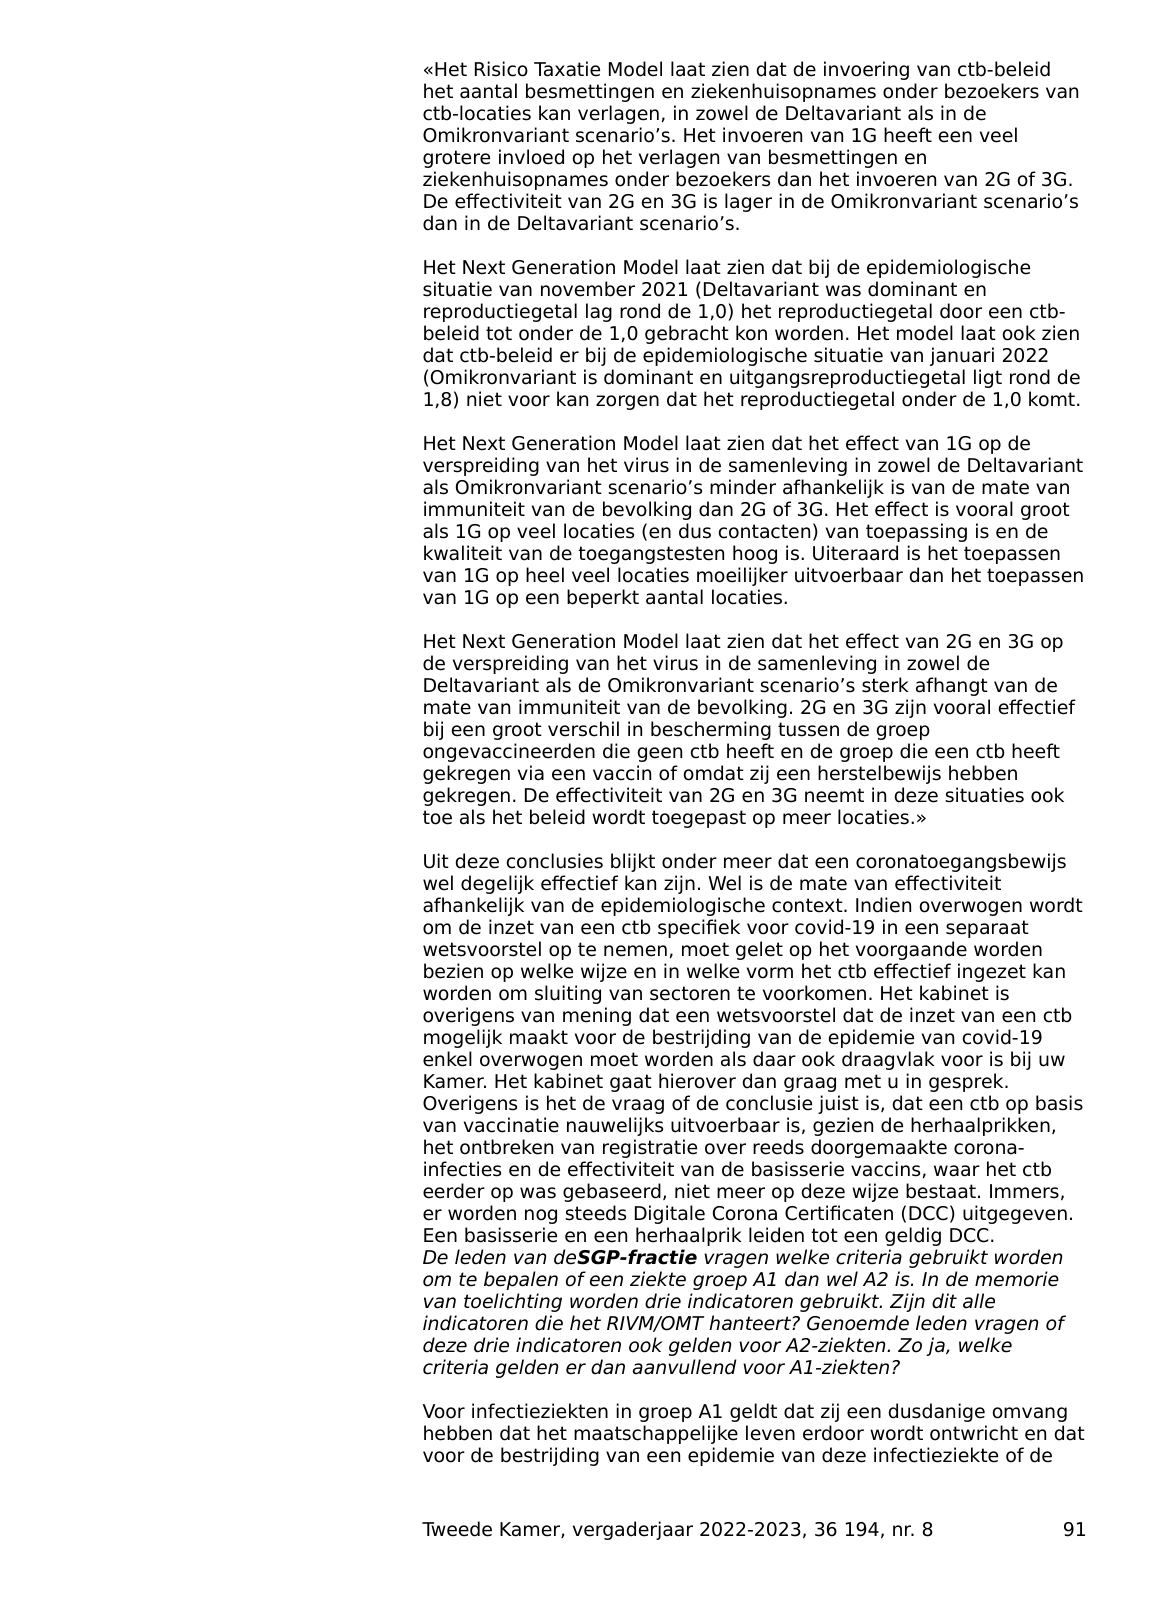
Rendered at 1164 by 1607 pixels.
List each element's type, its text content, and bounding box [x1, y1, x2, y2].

text De leden van deSGP-fractie vragen welke criteria gebruikt worden om te bepalen of een ziekte groep A1 dan wel A2 is. In de memorie van toelichting worden drie indicatoren gebruikt. Zijn dit alle indicatoren die het RIVM/OMT hanteert? Genoemde leden vragen of deze drie indicatoren ook gelden voor A2-ziekten. Zo ja, welke criteria gelden er dan aanvullend voor A1-ziekten? [422, 1247, 1087, 1379]
text Voor infectieziekten in groep A1 geldt dat zij een dusdanige omvang hebben dat het maatschappelijke leven erdoor wordt ontwricht en dat voor de bestrijding van een epidemie van deze infectieziekte of de [422, 1401, 1087, 1467]
text «Het Risico Taxatie Model laat zien dat de invoering van ctb-beleid het aantal besmettingen en ziekenhuisopnames onder bezoekers van ctb-locaties kan verlagen, in zowel de Deltavariant als in de Omikronvariant scenario’s. Het invoeren van 1G heeft een veel grotere invloed op het verlagen van besmettingen en ziekenhuisopnames onder bezoekers dan het invoeren van 2G of 3G. De effectiviteit van 2G en 3G is lager in de Omikronvariant scenario’s dan in de Deltavariant scenario’s. [422, 59, 1087, 235]
text Het Next Generation Model laat zien dat het effect van 2G en 3G op de verspreiding van het virus in de samenleving in zowel de Deltavariant als de Omikronvariant scenario’s sterk afhangt van de mate van immuniteit van de bevolking. 2G en 3G zijn vooral effectief bij een groot verschil in bescherming tussen de groep ongevaccineerden die geen ctb heeft en de groep die een ctb heeft gekregen via een vaccin of omdat zij een herstelbewijs hebben gekregen. De effectiviteit van 2G en 3G neemt in deze situaties ook toe als het beleid wordt toegepast op meer locaties.» [422, 631, 1087, 829]
text Overigens is het de vraag of de conclusie juist is, dat een ctb op basis van vaccinatie nauwelijks uitvoerbaar is, gezien de herhaalprikken, het ontbreken van registratie over reeds doorgemaakte corona-infecties en de effectiviteit van de basisserie vaccins, waar het ctb eerder op was gebaseerd, niet meer op deze wijze bestaat. Immers, er worden nog steeds Digitale Corona Certificaten (DCC) uitgegeven. Een basisserie en een herhaalprik leiden tot een geldig DCC. [422, 1093, 1087, 1247]
text Het Next Generation Model laat zien dat bij de epidemiologische situatie van november 2021 (Deltavariant was dominant en reproductiegetal lag rond de 1,0) het reproductiegetal door een ctb-beleid tot onder de 1,0 gebracht kon worden. Het model laat ook zien dat ctb-beleid er bij de epidemiologische situatie van januari 2022 (Omikronvariant is dominant en uitgangsreproductiegetal ligt rond de 1,8) niet voor kan zorgen dat het reproductiegetal onder de 1,0 komt. [422, 257, 1087, 411]
text Uit deze conclusies blijkt onder meer dat een coronatoegangsbewijs wel degelijk effectief kan zijn. Wel is de mate van effectiviteit afhankelijk van de epidemiologische context. Indien overwogen wordt om de inzet van een ctb specifiek voor covid-19 in een separaat wetsvoorstel op te nemen, moet gelet op het voorgaande worden bezien op welke wijze en in welke vorm het ctb effectief ingezet kan worden om sluiting van sectoren te voorkomen. Het kabinet is overigens van mening dat een wetsvoorstel dat de inzet van een ctb mogelijk maakt voor de bestrijding van de epidemie van covid-19 enkel overwogen moet worden als daar ook draagvlak voor is bij uw Kamer. Het kabinet gaat hierover dan graag met u in gesprek. [422, 851, 1087, 1093]
text Het Next Generation Model laat zien dat het effect van 1G op de verspreiding van het virus in de samenleving in zowel de Deltavariant als Omikronvariant scenario’s minder afhankelijk is van de mate van immuniteit van de bevolking dan 2G of 3G. Het effect is vooral groot als 1G op veel locaties (en dus contacten) van toepassing is en de kwaliteit van de toegangstesten hoog is. Uiteraard is het toepassen van 1G op heel veel locaties moeilijker uitvoerbaar dan het toepassen van 1G op een beperkt aantal locaties. [422, 433, 1087, 609]
